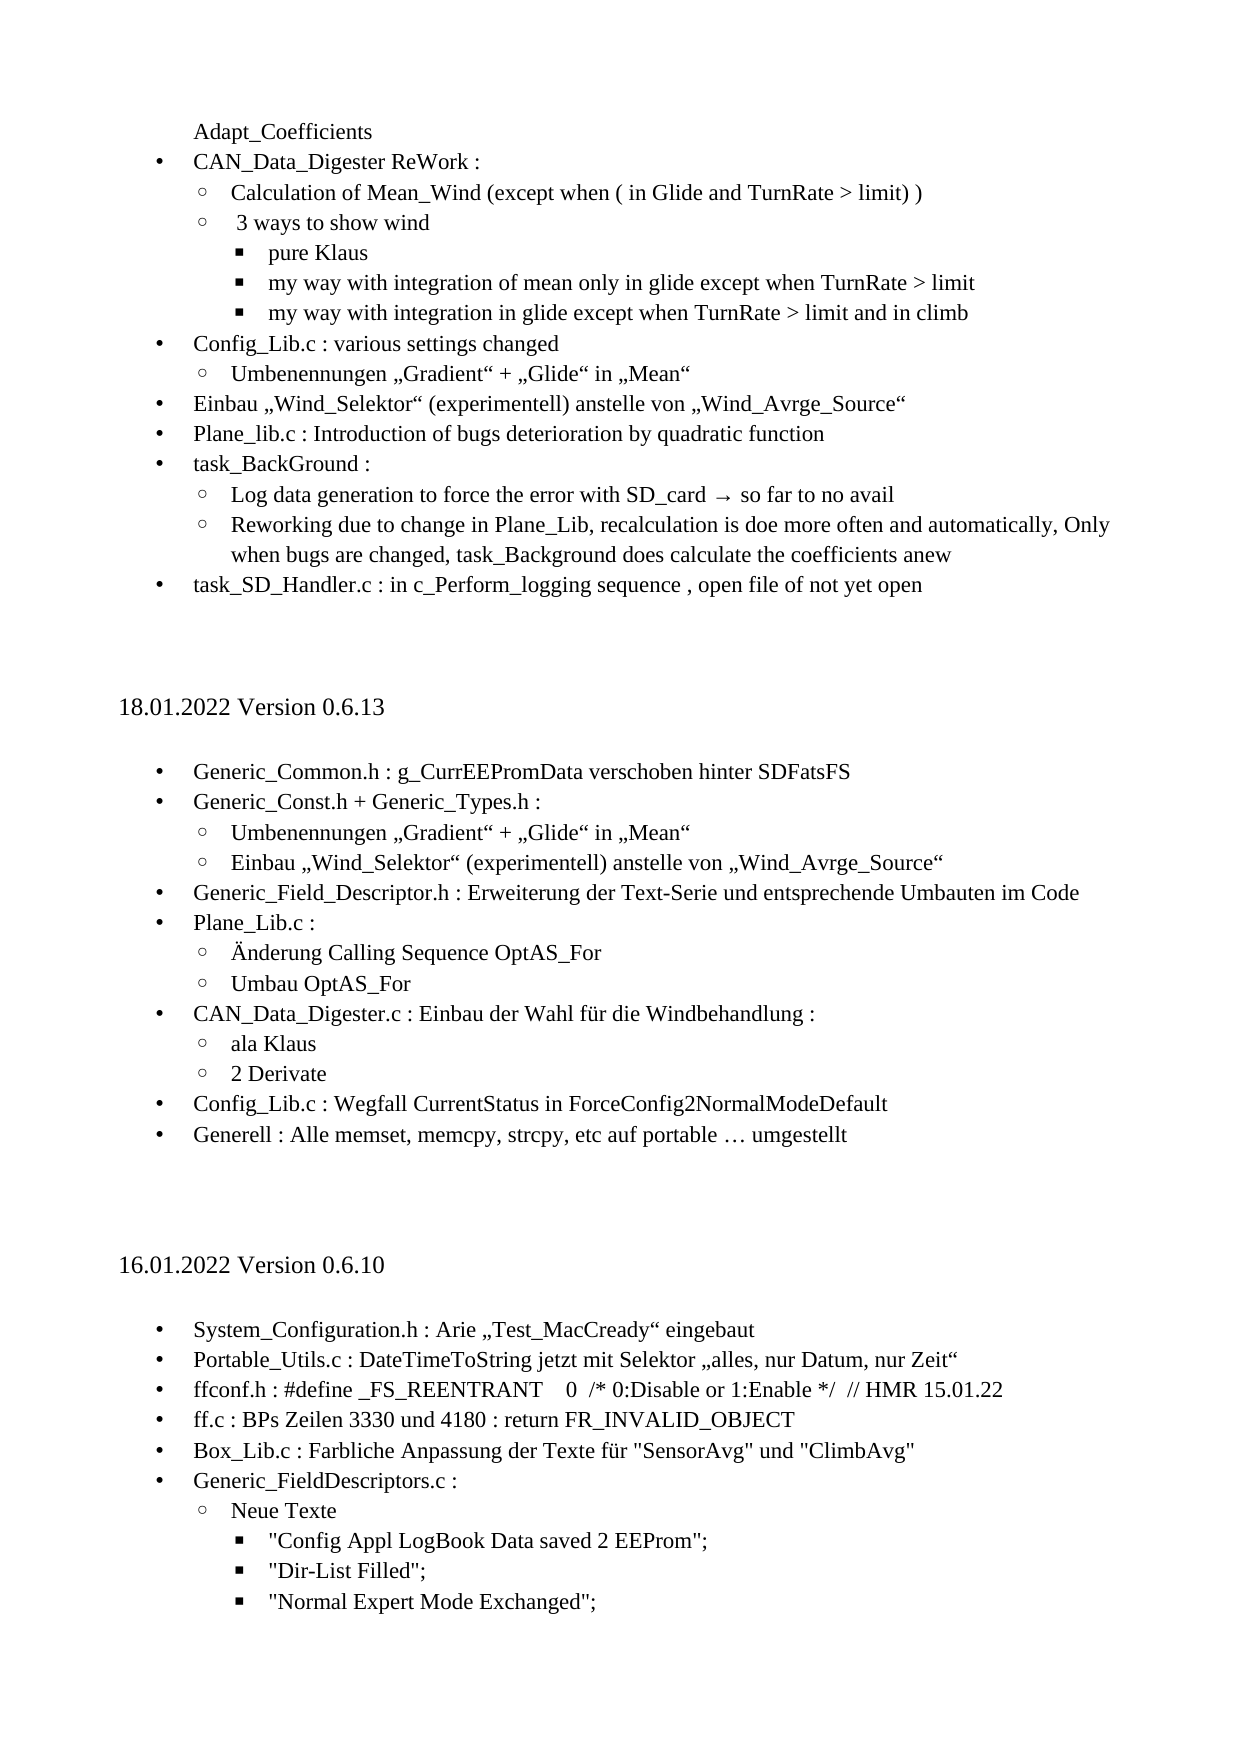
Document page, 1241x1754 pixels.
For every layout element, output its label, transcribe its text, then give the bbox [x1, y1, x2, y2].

list "Config Appl LogBook Data saved 2 EEProm"; [231, 1527, 1122, 1554]
list task_SD_Handler.c : in c_Perform_logging sequence , open file of not yet open [156, 571, 1122, 598]
list Plane_lib.c : Introduction of bugs deterioration by quadratic function [156, 420, 1122, 447]
list my way with integration of mean only in glide except when TurnRate > limit [231, 269, 1122, 296]
list Box_Lib.c : Farbliche Anpassung der Texte für "SensorAvg" und "ClimbAvg" [156, 1437, 1122, 1463]
list Config_Lib.c : Wegfall CurrentStatus in ForceConfig2NormalModeDefault [156, 1090, 1122, 1117]
list task_BackGround : [156, 450, 1122, 477]
list Generic_FieldDescriptors.c : [156, 1467, 1122, 1493]
list Generic_Const.h + Generic_Types.h : [156, 788, 1122, 815]
list 3 ways to show wind [193, 209, 1122, 235]
list Config_Lib.c : various settings changed [156, 329, 1122, 356]
list Plane_Lib.c : [156, 909, 1122, 936]
list Adapt_Coefficients [156, 118, 1122, 144]
list Einbau „Wind_Selektor“ (experimentell) anstelle von „Wind_Avrge_Source“ [193, 849, 1122, 875]
list ala Klaus [193, 1030, 1122, 1056]
list ffconf.h : #define _FS_REENTRANT 0 /* 0:Disable or 1:Enable */ // HMR 15.01.22 [156, 1376, 1122, 1403]
list Umbau OptAS_For [193, 969, 1122, 996]
text 18.01.2022 Version 0.6.13 [118, 692, 1122, 721]
list 2 Derivate [193, 1060, 1122, 1087]
list "Normal Expert Mode Exchanged"; [231, 1588, 1122, 1614]
list Generic_Common.h : g_CurrEEPromData verschoben hinter SDFatsFS [156, 758, 1122, 784]
list Portable_Utils.c : DateTimeToString jetzt mit Selektor „alles, nur Datum, nur Zeit“ [156, 1346, 1122, 1372]
list Umbenennungen „Gradient“ + „Glide“ in „Mean“ [193, 818, 1122, 845]
list Einbau „Wind_Selektor“ (experimentell) anstelle von „Wind_Avrge_Source“ [156, 390, 1122, 416]
list Reworking due to change in Plane_Lib, recalculation is doe more often and automatically, Only when bugs are changed, task_Background does calculate the coefficients anew [193, 511, 1122, 567]
list ff.c : BPs Zeilen 3330 und 4180 : return FR_INVALID_OBJECT [156, 1407, 1122, 1433]
list CAN_Data_Digester.c : Einbau der Wahl für die Windbehandlung : [156, 1000, 1122, 1026]
list Änderung Calling Sequence OptAS_For [193, 939, 1122, 966]
list Umbenennungen „Gradient“ + „Glide“ in „Mean“ [193, 360, 1122, 386]
list Generic_Field_Descriptor.h : Erweiterung der Text-Serie und entsprechende Umbauten im Code [156, 879, 1122, 905]
list CAN_Data_Digester ReWork : [156, 148, 1122, 175]
text 16.01.2022 Version 0.6.10 [118, 1250, 1122, 1279]
list pure Klaus [231, 239, 1122, 265]
list my way with integration in glide except when TurnRate > limit and in climb [231, 299, 1122, 326]
list Calculation of Mean_Wind (except when ( in Glide and TurnRate > limit) ) [193, 178, 1122, 205]
list "Dir-List Filled"; [231, 1558, 1122, 1584]
list Log data generation to force the error with SD_card → so far to no avail [193, 481, 1122, 507]
list Generell : Alle memset, memcpy, strcpy, etc auf portable … umgestellt [156, 1121, 1122, 1147]
list Neue Texte [193, 1497, 1122, 1523]
list System_Configuration.h : Arie „Test_MacCready“ eingebaut [156, 1316, 1122, 1342]
